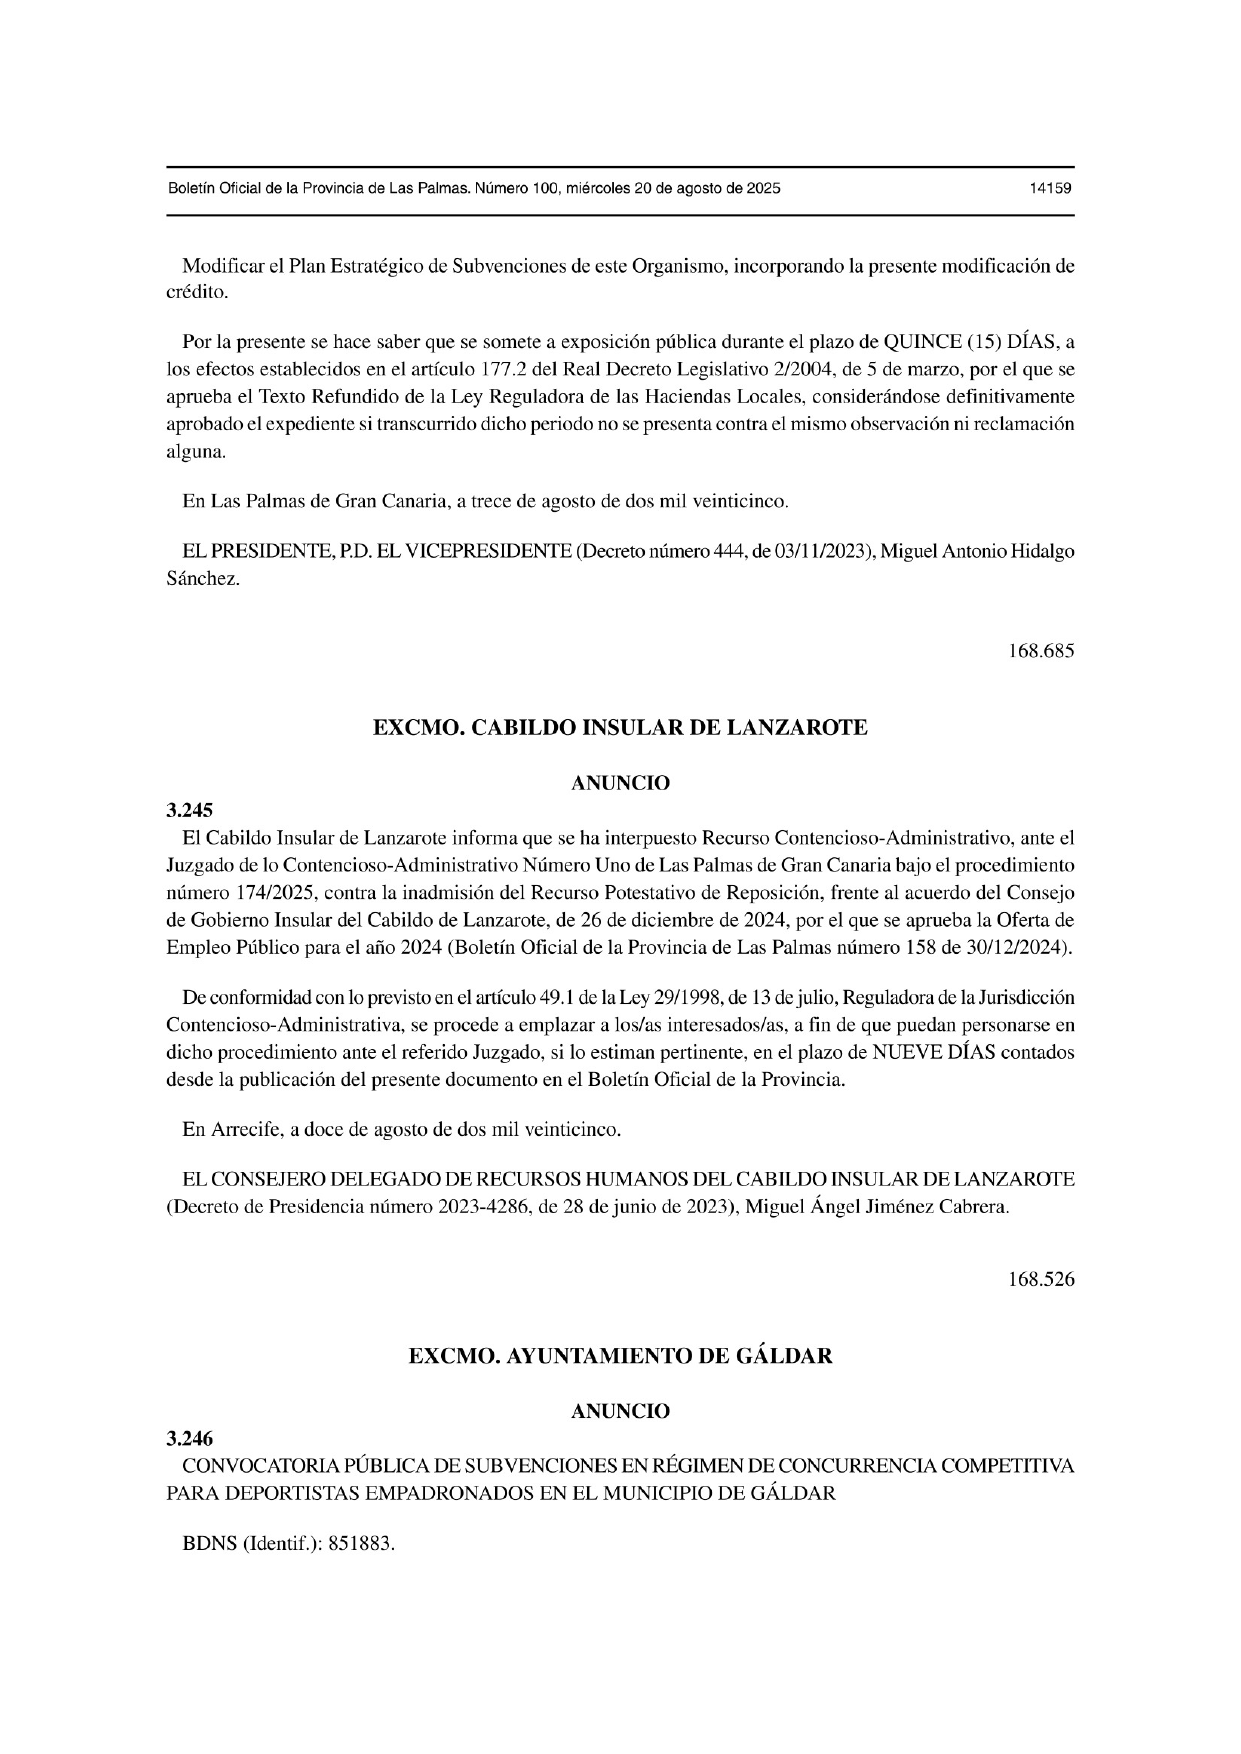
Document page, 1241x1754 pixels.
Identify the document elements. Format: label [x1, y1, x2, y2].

picture [59, 59, 1182, 1646]
